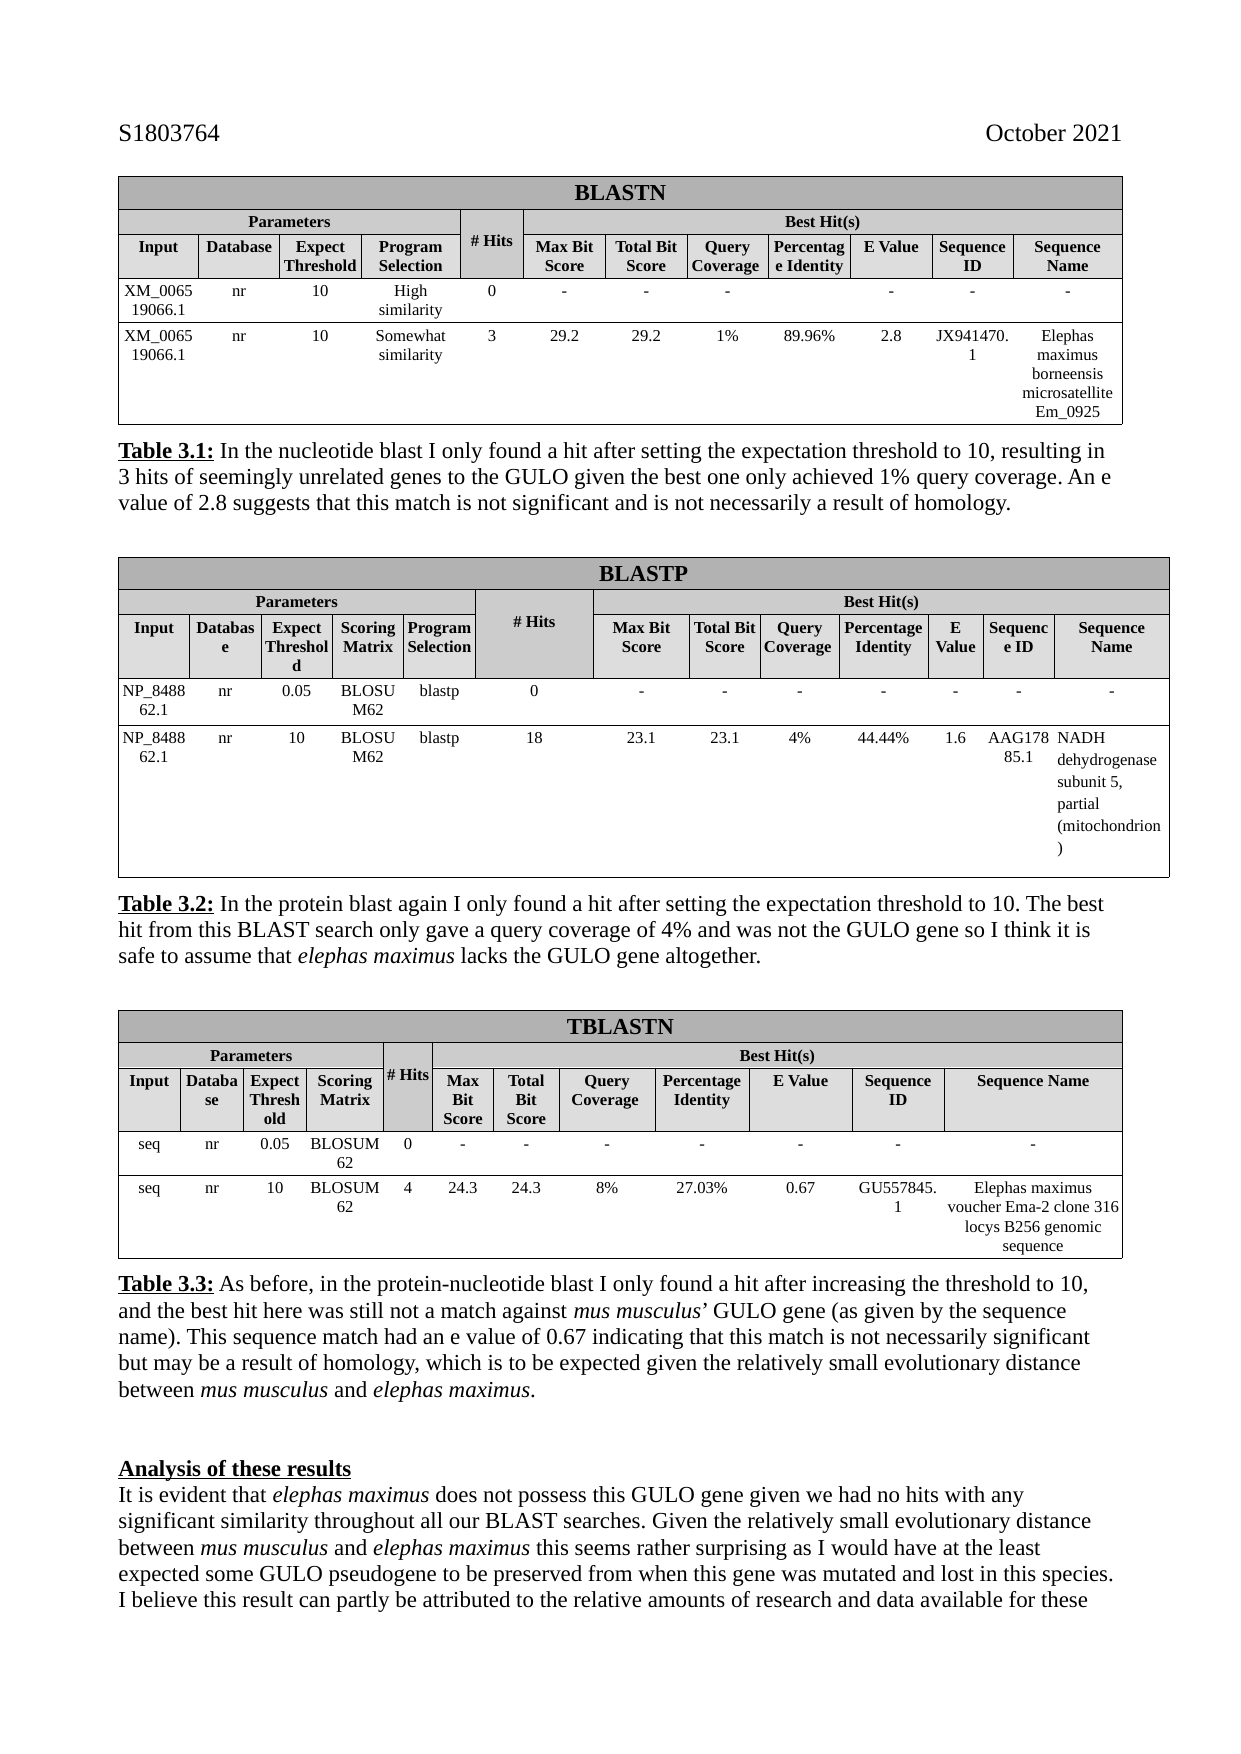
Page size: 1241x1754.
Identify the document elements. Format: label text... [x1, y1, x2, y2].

table_cell XM_006519066.1 [119, 279, 198, 322]
table_cell E Value [929, 615, 983, 678]
table_cell Query Coverage [560, 1069, 655, 1131]
table_cell Total Bit Score [690, 615, 760, 678]
table_cell BLOSUM62 [332, 679, 403, 725]
table_cell 4 [384, 1176, 432, 1258]
table_cell 10 [261, 726, 332, 877]
table_cell E Value [750, 1069, 852, 1131]
text Table 3.2: In the protein blast again I only found a hit after setting the expectation threshold to 10. The best hit from this BLAST search only gave a query coverage of 4% and was not the GULO gene so I think it is safe to assume that elephas maximus lacks the GULO gene altogether. [118, 890, 1122, 997]
table_cell blastp [404, 726, 475, 877]
table_cell Somewhat similarity [361, 323, 460, 424]
table_cell Max Bit Score [433, 1069, 493, 1131]
table_cell Sequence Name [1014, 235, 1122, 278]
table_cell - [605, 279, 687, 322]
table_cell Max Bit Score [524, 235, 605, 278]
table_cell 18 [475, 726, 593, 877]
table_cell Best Hit(s) [594, 590, 1169, 614]
table_cell 1% [687, 323, 768, 424]
table_cell - [932, 279, 1013, 322]
table_cell - [1054, 679, 1169, 725]
table_cell 24.3 [432, 1176, 493, 1258]
table_cell - [559, 1132, 655, 1175]
table_cell - [432, 1132, 493, 1175]
table_cell 0 [460, 279, 523, 322]
table_cell XM_006519066.1 [119, 323, 198, 424]
table_cell Database [181, 1069, 243, 1131]
table_cell Expect Threshold [262, 615, 332, 678]
table_cell - [852, 1132, 944, 1175]
table_cell 0.67 [749, 1176, 852, 1258]
table_cell blastp [404, 679, 475, 725]
table_cell Program Selection [404, 615, 475, 678]
table_cell Sequence ID [933, 235, 1013, 278]
table_cell Scoring Matrix [333, 615, 403, 678]
table_cell Database [190, 615, 261, 678]
table_cell 4% [760, 726, 839, 877]
table_cell JX941470.1 [932, 323, 1013, 424]
table_cell 0.05 [243, 1132, 306, 1175]
table_cell Sequence Name [1055, 615, 1169, 678]
table_cell Query Coverage [761, 615, 839, 678]
text Table 3.1: In the nucleotide blast I only found a hit after setting the expectation threshold to 10, resulting in 3 hits of seemingly unrelated genes to the GULO given the best one only achieved 1% query coverage. An e value of 2.8 suggests that this match is not significant and is not necessarily a result of homology. [118, 437, 1122, 544]
table_cell - [689, 679, 760, 725]
table_cell Input [119, 235, 198, 278]
table_cell 44.44% [839, 726, 928, 877]
table_cell 1.6 [928, 726, 983, 877]
table_cell NADH dehydrogenase subunit 5, partial (mitochondrion) [1054, 726, 1169, 877]
table_cell 0 [384, 1132, 432, 1175]
table_cell - [594, 679, 689, 725]
table_cell Sequence Name [945, 1069, 1122, 1131]
table_cell Elephas maximus borneensis microsatellite Em_0925 [1013, 323, 1122, 424]
table_cell 2.8 [850, 323, 932, 424]
table_cell - [493, 1132, 559, 1175]
table_cell - [1013, 279, 1122, 322]
table_cell Input [119, 1069, 180, 1131]
table_cell NP_848862.1 [119, 726, 189, 877]
table_cell - [983, 679, 1054, 725]
table_cell # Hits [384, 1043, 432, 1131]
table_cell Max Bit Score [594, 615, 689, 678]
table_cell 89.96% [768, 323, 850, 424]
table_cell GU557845.1 [852, 1176, 944, 1258]
table_cell - [944, 1132, 1122, 1175]
table_cell nr [198, 323, 279, 424]
table_cell 29.2 [523, 323, 605, 424]
table_cell - [655, 1132, 749, 1175]
table_cell Parameters [119, 590, 475, 614]
table_cell # Hits [476, 590, 593, 678]
table_cell 8% [559, 1176, 655, 1258]
table_cell nr [198, 279, 279, 322]
table_cell 10 [279, 323, 361, 424]
table_cell 3 [460, 323, 523, 424]
table_cell Database [199, 235, 279, 278]
table_header BLASTN [119, 177, 1122, 209]
table_cell [768, 279, 850, 322]
table_cell 0.05 [261, 679, 332, 725]
table_cell AAG17885.1 [983, 726, 1054, 877]
table_cell BLOSUM62 [306, 1132, 383, 1175]
table_cell BLOSUM62 [332, 726, 403, 877]
table_cell 0 [475, 679, 593, 725]
table_cell High similarity [361, 279, 460, 322]
table_cell nr [189, 726, 261, 877]
table_header TBLASTN [119, 1011, 1122, 1042]
table_cell Input [119, 615, 189, 678]
table_cell E Value [851, 235, 932, 278]
table_cell 24.3 [493, 1176, 559, 1258]
table_cell - [928, 679, 983, 725]
table_cell - [850, 279, 932, 322]
table_cell seq [119, 1176, 180, 1258]
text Table 3.3: As before, in the protein-nucleotide blast I only found a hit after increasing the threshold to 10, and the best hit here was still not a match against mus musculus’ GULO gene (as given by the sequence name). This sequence match had an e value of 0.67 indicating that this match is not necessarily significant but may be a result of homology, which is to be expected given the relatively small evolutionary distance between mus musculus and elephas maximus. Analysis of these results It is evident that elephas maximus does not possess this GULO gene given we had no hits with any significant similarity throughout all our BLAST searches. Given the relatively small evolutionary distance between mus musculus and elephas maximus this seems rather surprising as I would have at the least expected some GULO pseudogene to be preserved from when this gene was mutated and lost in this species. I believe this result can partly be attributed to the relative amounts of research and data available for these [118, 1270, 1122, 1613]
table_cell - [687, 279, 768, 322]
table_cell nr [180, 1176, 243, 1258]
table_cell Percentage Identity [656, 1069, 749, 1131]
table_cell # Hits [461, 210, 523, 278]
table_cell - [749, 1132, 852, 1175]
table_cell Best Hit(s) [433, 1043, 1122, 1067]
table_cell Query Coverage [688, 235, 768, 278]
table_cell - [839, 679, 928, 725]
table_cell BLOSUM62 [306, 1176, 383, 1258]
table_cell Total Bit Score [494, 1069, 559, 1131]
table_header BLASTP [119, 558, 1169, 589]
table_cell 23.1 [594, 726, 689, 877]
table_cell Parameters [119, 1043, 383, 1067]
table_cell Total Bit Score [606, 235, 687, 278]
table_cell Expect Threshold [244, 1069, 306, 1131]
table_cell Program Selection [362, 235, 460, 278]
table_cell Percentage Identity [769, 235, 850, 278]
table_cell Sequence ID [984, 615, 1054, 678]
table_cell 10 [279, 279, 361, 322]
table_cell 29.2 [605, 323, 687, 424]
table_cell - [523, 279, 605, 322]
table_cell nr [180, 1132, 243, 1175]
table_cell Best Hit(s) [524, 210, 1122, 234]
table_cell 10 [243, 1176, 306, 1258]
table_cell nr [189, 679, 261, 725]
table_cell Sequence ID [853, 1069, 944, 1131]
table_cell 27.03% [655, 1176, 749, 1258]
table_cell Expect Threshold [280, 235, 361, 278]
table_cell 23.1 [689, 726, 760, 877]
table_cell Percentage Identity [840, 615, 928, 678]
table_cell Elephas maximus voucher Ema-2 clone 316 locys B256 genomic sequence [944, 1176, 1122, 1258]
table_cell seq [119, 1132, 180, 1175]
table_cell NP_848862.1 [119, 679, 189, 725]
table_cell Scoring Matrix [307, 1069, 383, 1131]
table_cell - [760, 679, 839, 725]
table_cell Parameters [119, 210, 460, 234]
